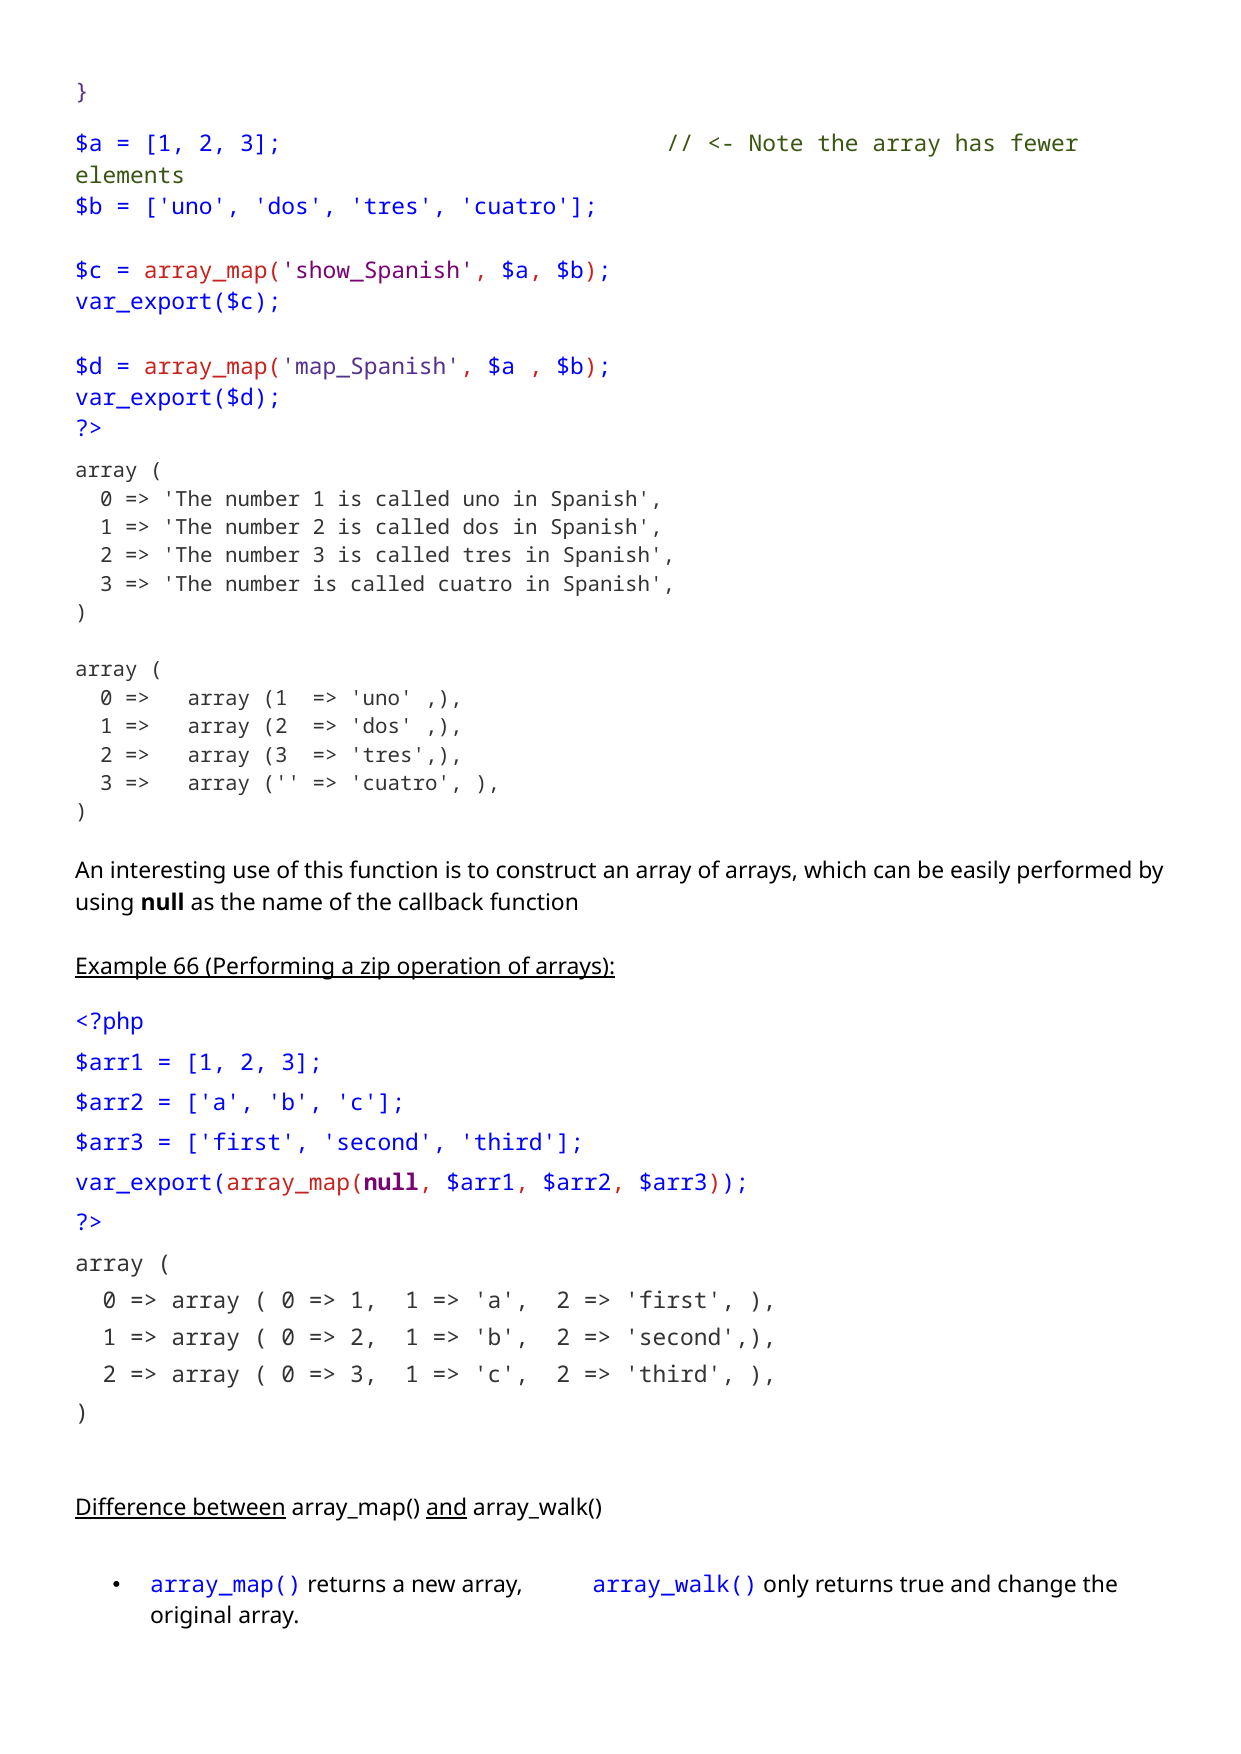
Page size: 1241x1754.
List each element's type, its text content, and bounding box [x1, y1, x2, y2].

text var_export($d); [75, 381, 1166, 412]
text 2 => 'The number 3 is called tres in Spanish', [75, 541, 1166, 569]
text array ( [75, 455, 1166, 484]
text 3 => array ('' => 'cuatro', ), [75, 768, 1166, 797]
text 1 => array (2 => 'dos' ,), [75, 711, 1166, 740]
text ) [75, 597, 1166, 626]
text $a = [1, 2, 3]; // <- Note the array has fewer elements [75, 127, 1166, 190]
text 0 => array ( 0 => 1, 1 => 'a', 2 => 'first', ), [75, 1284, 1166, 1315]
text 0 => 'The number 1 is called uno in Spanish', [75, 484, 1166, 512]
text ) [75, 797, 1166, 825]
text $d = array_map('map_Spanish', $a , $b); [75, 349, 1166, 381]
text array ( [75, 1246, 1166, 1278]
text array ( [75, 654, 1166, 683]
text 3 => 'The number is called cuatro in Spanish', [75, 569, 1166, 597]
text 1 => array ( 0 => 2, 1 => 'b', 2 => 'second',), [75, 1321, 1166, 1352]
list array_map() returns a new array, array_walk() only returns true and change the original array. [112, 1568, 1166, 1630]
text } [75, 75, 1166, 106]
text $c = array_map('show_Spanish', $a, $b); [75, 254, 1166, 285]
text var_export($c); [75, 285, 1166, 317]
text 1 => 'The number 2 is called dos in Spanish', [75, 512, 1166, 541]
text Example 66 (Performing a zip operation of arrays): [75, 950, 1166, 981]
text 2 => array (3 => 'tres',), [75, 740, 1166, 768]
text $arr3 = ['first', 'second', 'third']; [75, 1126, 1166, 1157]
text $arr1 = [1, 2, 3]; [75, 1045, 1166, 1077]
text <?php [75, 1005, 1166, 1036]
text 0 => array (1 => 'uno' ,), [75, 683, 1166, 711]
text var_export(array_map(null, $arr1, $arr2, $arr3)); [75, 1166, 1166, 1197]
text An interesting use of this function is to construct an array of arrays, which can be easily performed by using null as the name of the callback function [75, 854, 1166, 917]
text 2 => array ( 0 => 3, 1 => 'c', 2 => 'third', ), [75, 1358, 1166, 1389]
text $arr2 = ['a', 'b', 'c']; [75, 1086, 1166, 1117]
text ?> [75, 1206, 1166, 1237]
subtitle Difference between array_map() and array_walk() [75, 1491, 1166, 1522]
text ) [75, 1396, 1166, 1427]
text $b = ['uno', 'dos', 'tres', 'cuatro']; [75, 190, 1166, 221]
text ?> [75, 412, 1166, 443]
